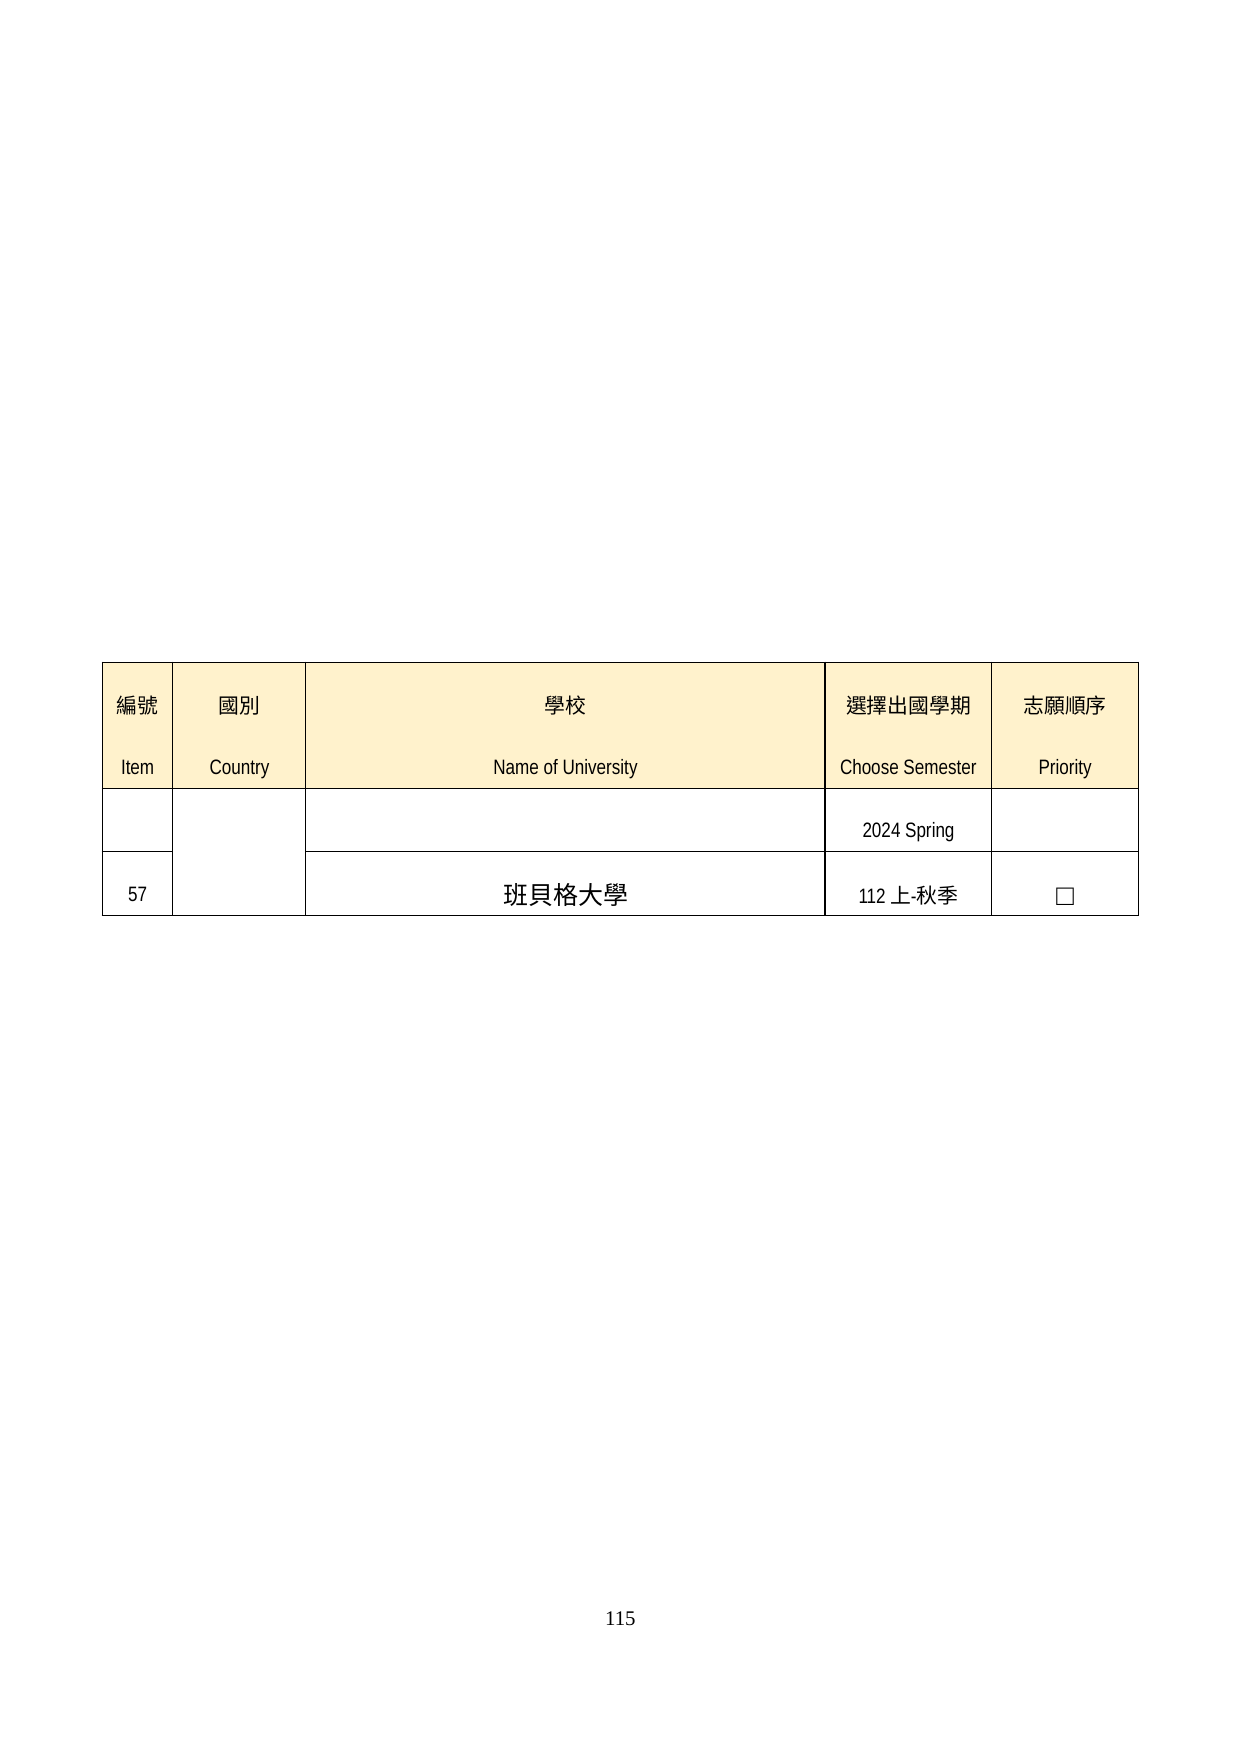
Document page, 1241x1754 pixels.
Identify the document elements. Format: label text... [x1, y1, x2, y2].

table_cell [103, 789, 172, 851]
table_cell 57 [103, 852, 172, 915]
table_cell [173, 789, 305, 915]
table_cell 112上-秋季 [826, 852, 991, 915]
table_header 編號 Item [103, 663, 172, 788]
table_cell 班貝格大學 [306, 852, 824, 915]
table_cell [306, 789, 824, 851]
table_cell 2024 Spring [826, 789, 991, 851]
table_header 國別 Country [173, 663, 305, 788]
table_header 志願順序 Priority [992, 663, 1138, 788]
table_cell □ [992, 852, 1138, 915]
table_header 學校 Name of University [306, 663, 824, 788]
table_cell [992, 789, 1138, 851]
table_header 選擇出國學期 Choose Semester [826, 663, 991, 788]
